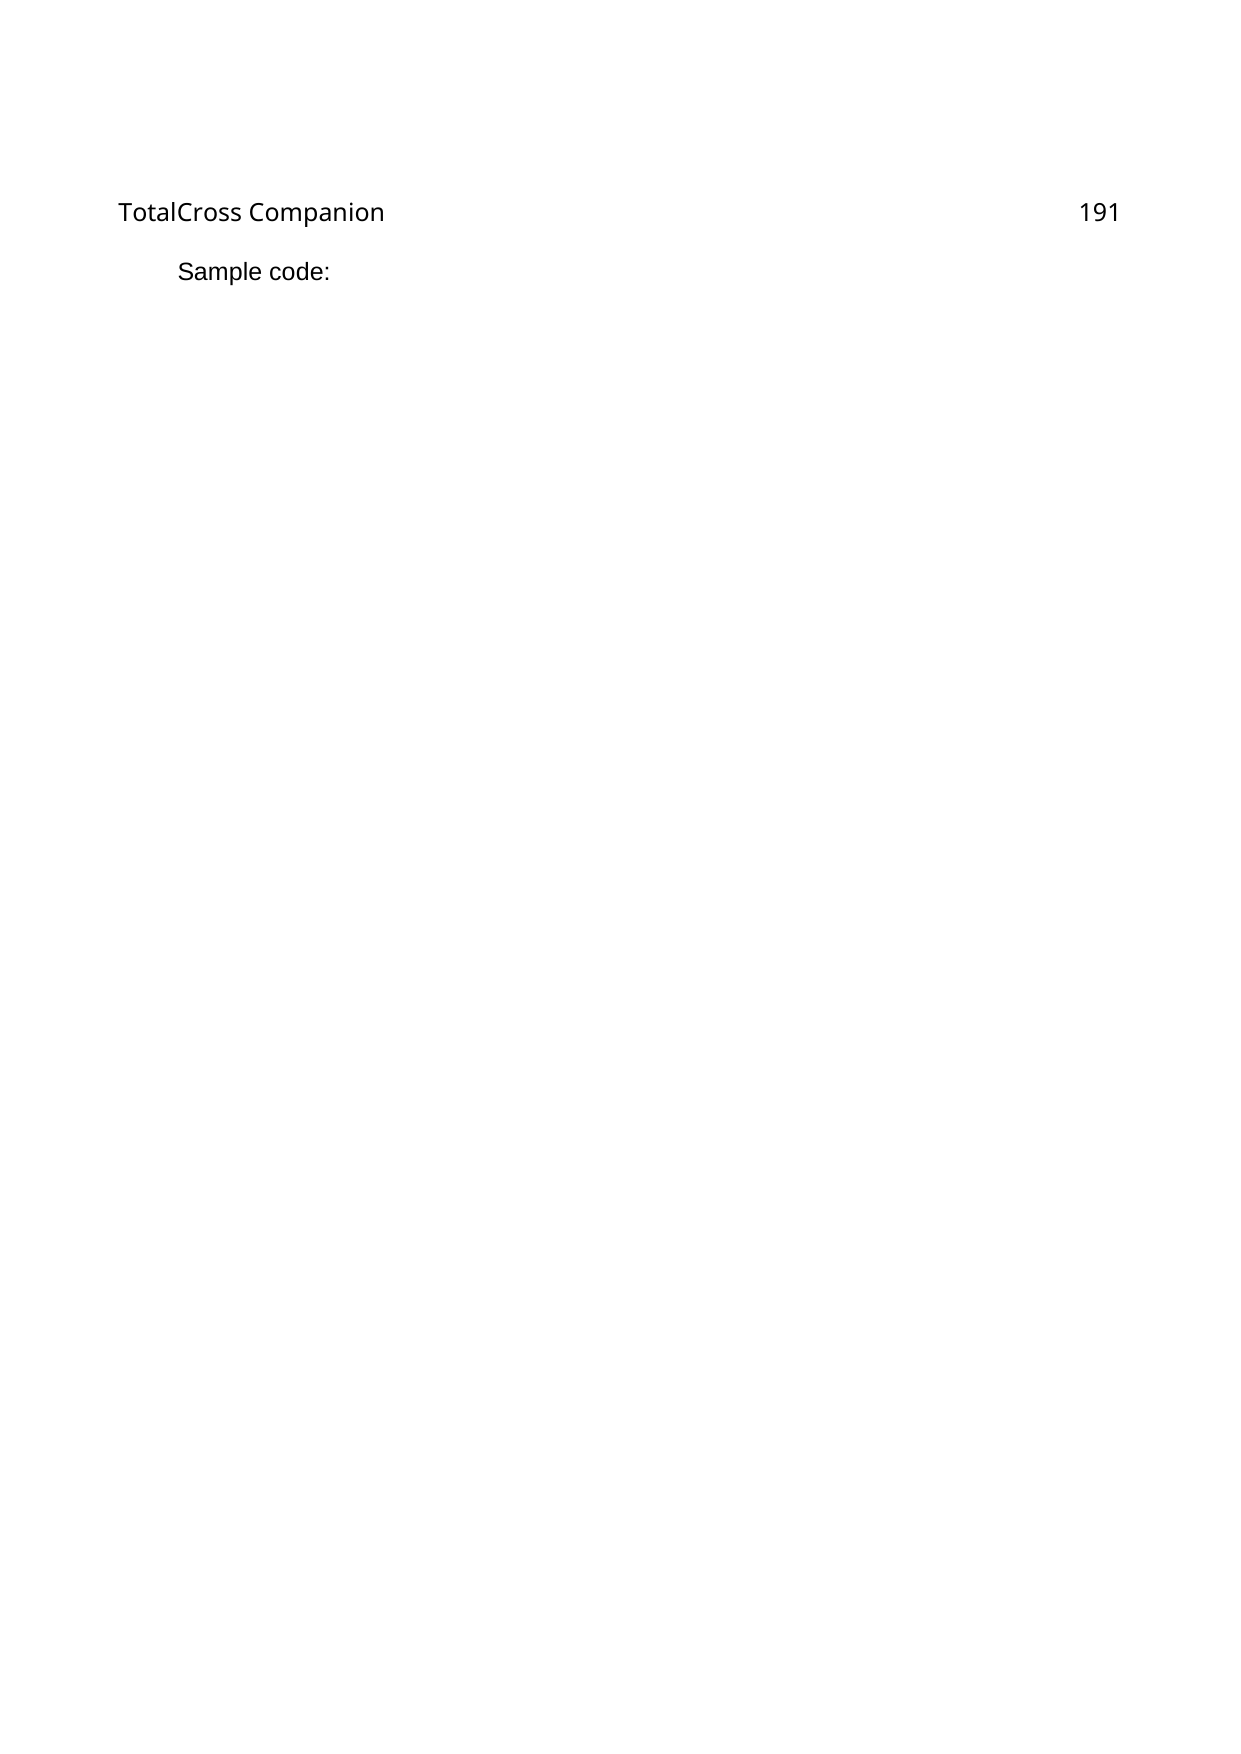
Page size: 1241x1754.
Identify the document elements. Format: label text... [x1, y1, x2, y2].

text Sample code: [118, 258, 1122, 286]
